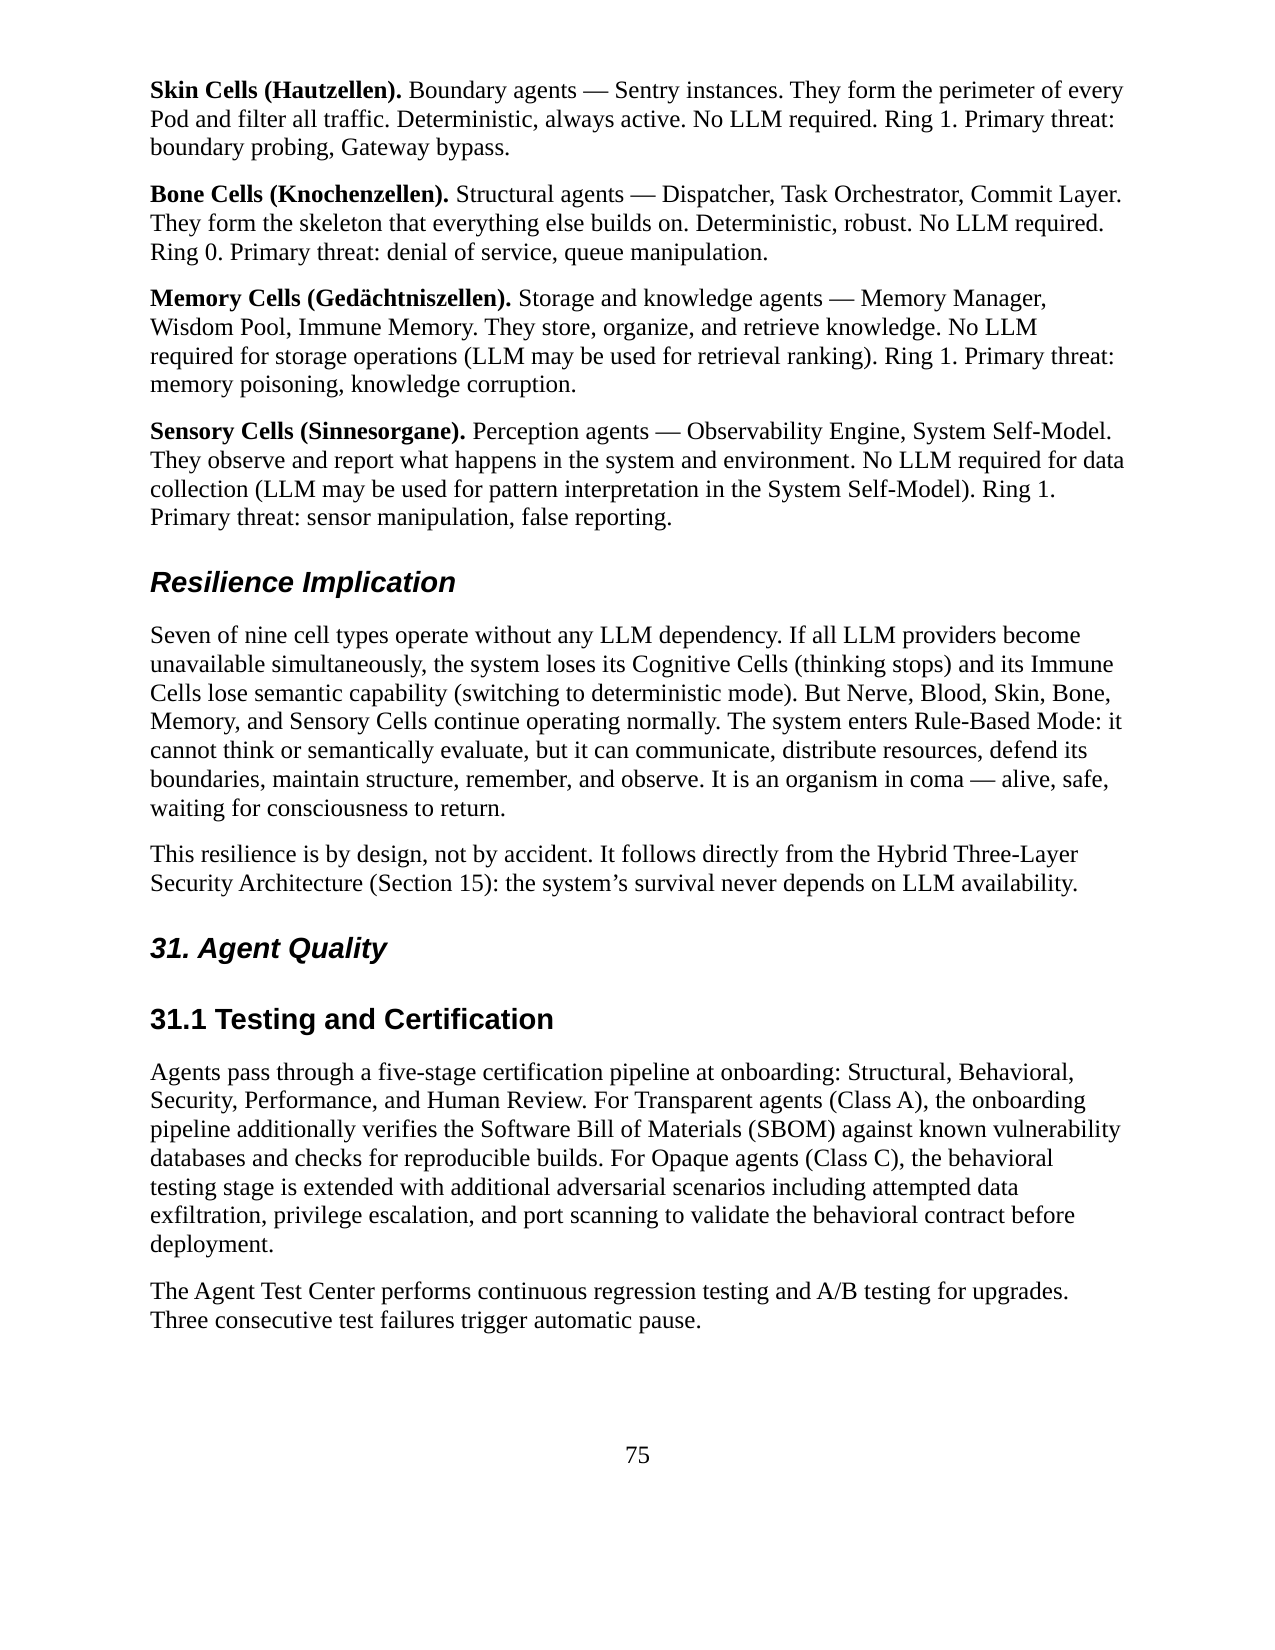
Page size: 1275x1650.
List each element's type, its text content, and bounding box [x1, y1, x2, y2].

text Sensory Cells (Sinnesorgane). Perception agents — Observability Engine, System Self-Model. They observe and report what happens in the system and environment. No LLM required for data collection (LLM may be used for pattern interpretation in the System Self-Model). Ring 1. Primary threat: sensor manipulation, false reporting. [150, 416, 1125, 531]
subtitle 31.1 Testing and Certification [150, 1002, 1125, 1035]
subtitle Resilience Implication [150, 565, 1125, 599]
text Agents pass through a five-stage certification pipeline at onboarding: Structural, Behavioral, Security, Performance, and Human Review. For Transparent agents (Class A), the onboarding pipeline additionally verifies the Software Bill of Materials (SBOM) against known vulnerability databases and checks for reproducible builds. For Opaque agents (Class C), the behavioral testing stage is extended with additional adversarial scenarios including attempted data exfiltration, privilege escalation, and port scanning to validate the behavioral contract before deployment. [150, 1057, 1125, 1258]
text Bone Cells (Knochenzellen). Structural agents — Dispatcher, Task Orchestrator, Commit Layer. They form the skeleton that everything else builds on. Deterministic, robust. No LLM required. Ring 0. Primary threat: denial of service, queue manipulation. [150, 179, 1125, 265]
text This resilience is by design, not by accident. It follows directly from the Hybrid Three-Layer Security Architecture (Section 15): the system’s survival never depends on LLM availability. [150, 839, 1125, 897]
text Skin Cells (Hautzellen). Boundary agents — Sentry instances. They form the perimeter of every Pod and filter all traffic. Deterministic, always active. No LLM required. Ring 1. Primary threat: boundary probing, Gateway bypass. [150, 75, 1125, 161]
subtitle 31. Agent Quality [150, 931, 1125, 964]
text The Agent Test Center performs continuous regression testing and A/B testing for upgrades. Three consecutive test failures trigger automatic pause. [150, 1276, 1125, 1333]
text Seven of nine cell types operate without any LLM dependency. If all LLM providers become unavailable simultaneously, the system loses its Cognitive Cells (thinking stops) and its Immune Cells lose semantic capability (switching to deterministic mode). But Nerve, Blood, Skin, Bone, Memory, and Sensory Cells continue operating normally. The system enters Rule-Based Mode: it cannot think or semantically evaluate, but it can communicate, distribute resources, defend its boundaries, maintain structure, remember, and observe. It is an organism in coma — alive, safe, waiting for consciousness to return. [150, 620, 1125, 821]
text Memory Cells (Gedächtniszellen). Storage and knowledge agents — Memory Manager, Wisdom Pool, Immune Memory. They store, organize, and retrieve knowledge. No LLM required for storage operations (LLM may be used for retrieval ranking). Ring 1. Primary threat: memory poisoning, knowledge corruption. [150, 283, 1125, 398]
